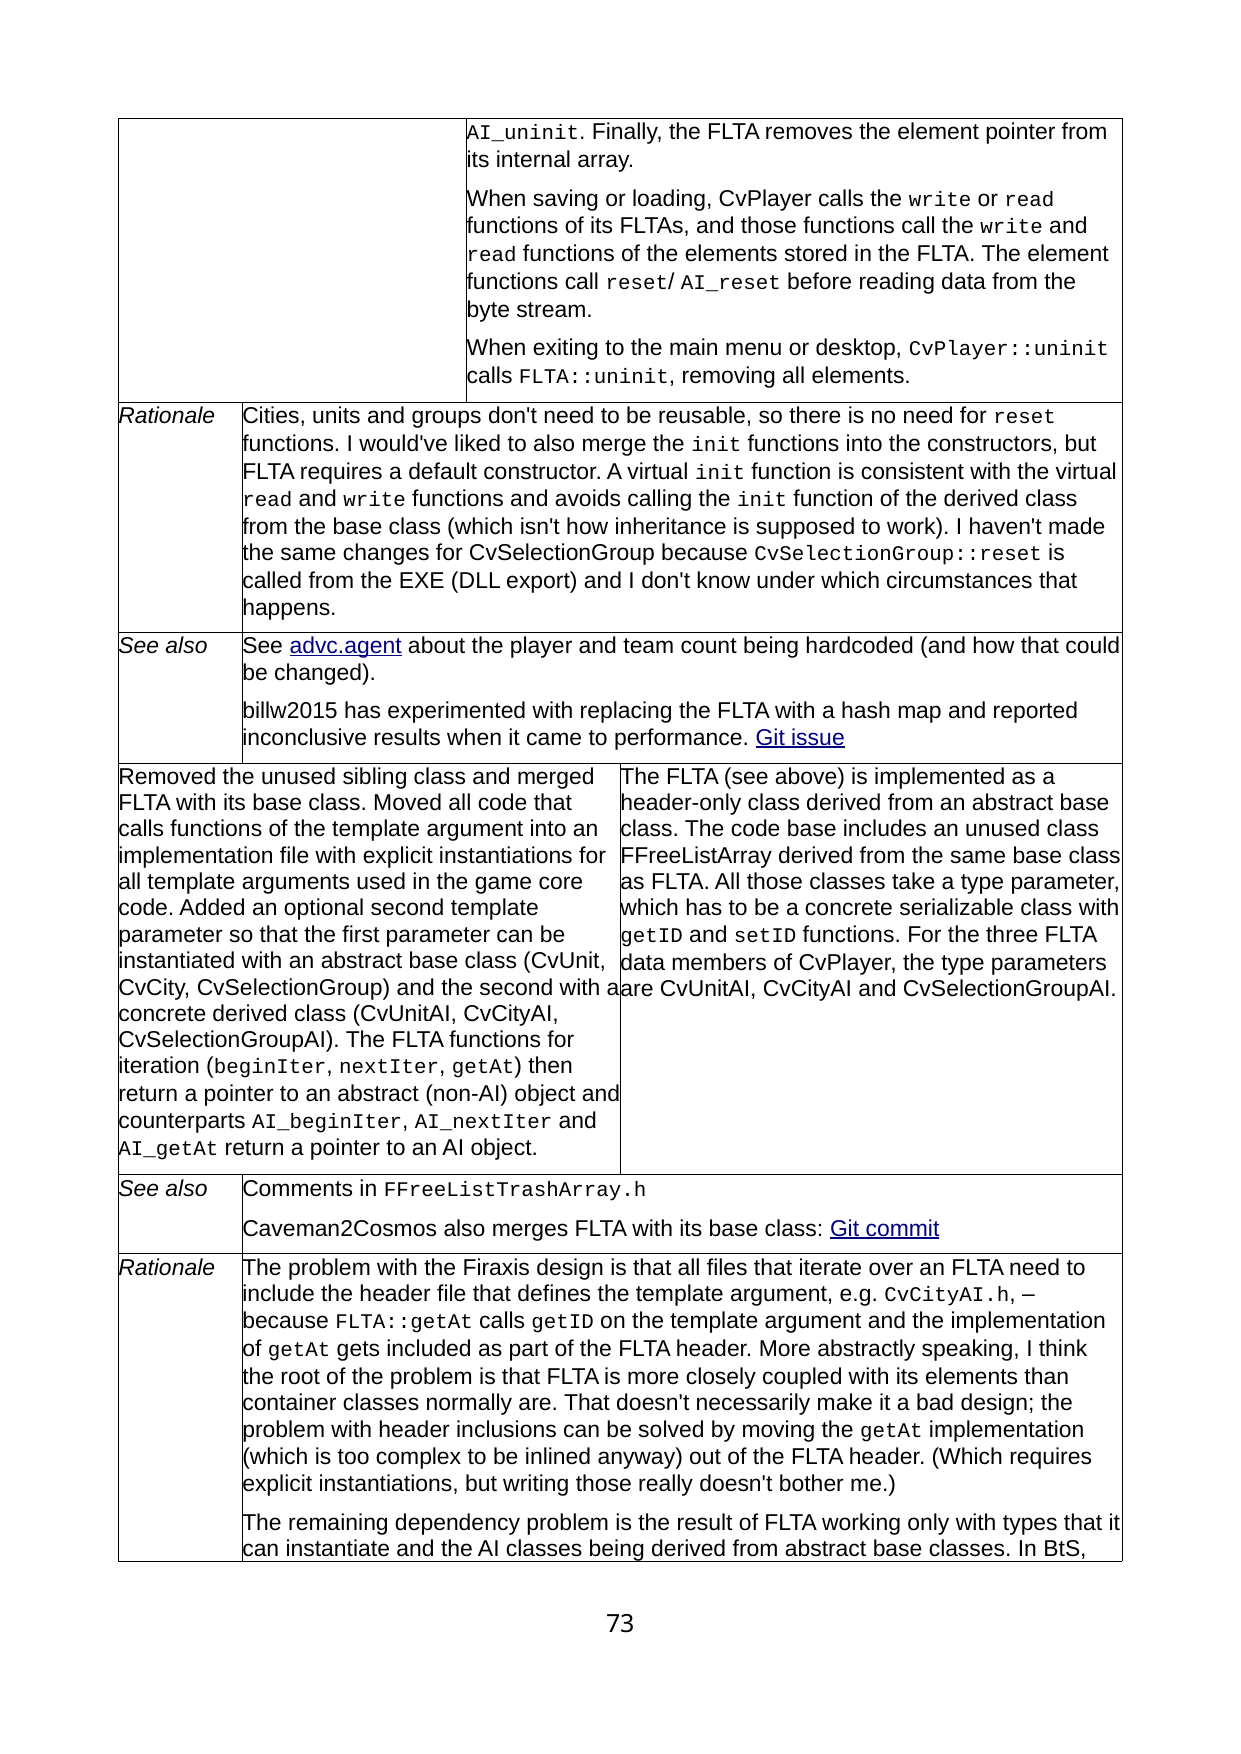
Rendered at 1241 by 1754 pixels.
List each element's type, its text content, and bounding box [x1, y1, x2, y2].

table_cell Rationale [119, 1254, 242, 1561]
table_cell See also [119, 633, 242, 762]
table_cell Comments in FFreeListTrashArray.h Caveman2Cosmos also merges FLTA with its base class: Git commit [243, 1175, 1122, 1253]
table_cell Cities, units and groups don't need to be reusable, so there is no need for reset functions. I would've liked to also merge the init functions into the constructors, but FLTA requires a default constructor. A virtual init function is consistent with the virtual read and write functions and avoids calling the init function of the derived class from the base class (which isn't how inheritance is supposed to work). I haven't made the same changes for CvSelectionGroup because CvSelectionGroup::reset is called from the EXE (DLL export) and I don't know under which circumstances that happens. [243, 403, 1122, 632]
table_cell The problem with the Firaxis design is that all files that iterate over an FLTA need to include the header file that defines the template argument, e.g. CvCityAI.h, – because FLTA::getAt calls getID on the template argument and the implementation of getAt gets included as part of the FLTA header. More abstractly speaking, I think the root of the problem is that FLTA is more closely coupled with its elements than container classes normally are. That doesn't necessarily make it a bad design; the problem with header inclusions can be solved by moving the getAt implementation (which is too complex to be inlined anyway) out of the FLTA header. (Which requires explicit instantiations, but writing those really doesn't bother me.) The remaining dependency problem is the result of FLTA working only with types that it can instantiate and the AI classes being derived from abstract base classes. In BtS, [243, 1254, 1122, 1561]
table_cell AI_uninit. Finally, the FLTA removes the element pointer from its internal array. When saving or loading, CvPlayer calls the write or read functions of its FLTAs, and those functions call the write and read functions of the elements stored in the FLTA. The element functions call reset/ AI_reset before reading data from the byte stream. When exiting to the main menu or desktop, CvPlayer::uninit calls FLTA::uninit, removing all elements. [467, 119, 1122, 402]
table_cell [119, 119, 466, 402]
table_cell See also [119, 1175, 242, 1253]
table_cell See advc.agent about the player and team count being hardcoded (and how that could be changed). billw2015 has experimented with replacing the FLTA with a hash map and reported inconclusive results when it came to performance. Git issue [243, 633, 1122, 762]
table_cell Rationale [119, 403, 242, 632]
table_cell Removed the unused sibling class and merged FLTA with its base class. Moved all code that calls functions of the template argument into an implementation file with explicit instantiations for all template arguments used in the game core code. Added an optional second template parameter so that the first parameter can be instantiated with an abstract base class (CvUnit, CvCity, CvSelectionGroup) and the second with a concrete derived class (CvUnitAI, CvCityAI, CvSelectionGroupAI). The FLTA functions for iteration (beginIter, nextIter, getAt) then return a pointer to an abstract (non-AI) object and counterparts AI_beginIter, AI_nextIter and AI_getAt return a pointer to an AI object. [119, 764, 620, 1174]
table_cell The FLTA (see above) is implemented as a header-only class derived from an abstract base class. The code base includes an unused class FFreeListArray derived from the same base class as FLTA. All those classes take a type parameter, which has to be a concrete serializable class with getID and setID functions. For the three FLTA data members of CvPlayer, the type parameters are CvUnitAI, CvCityAI and CvSelectionGroupAI. [621, 764, 1122, 1174]
